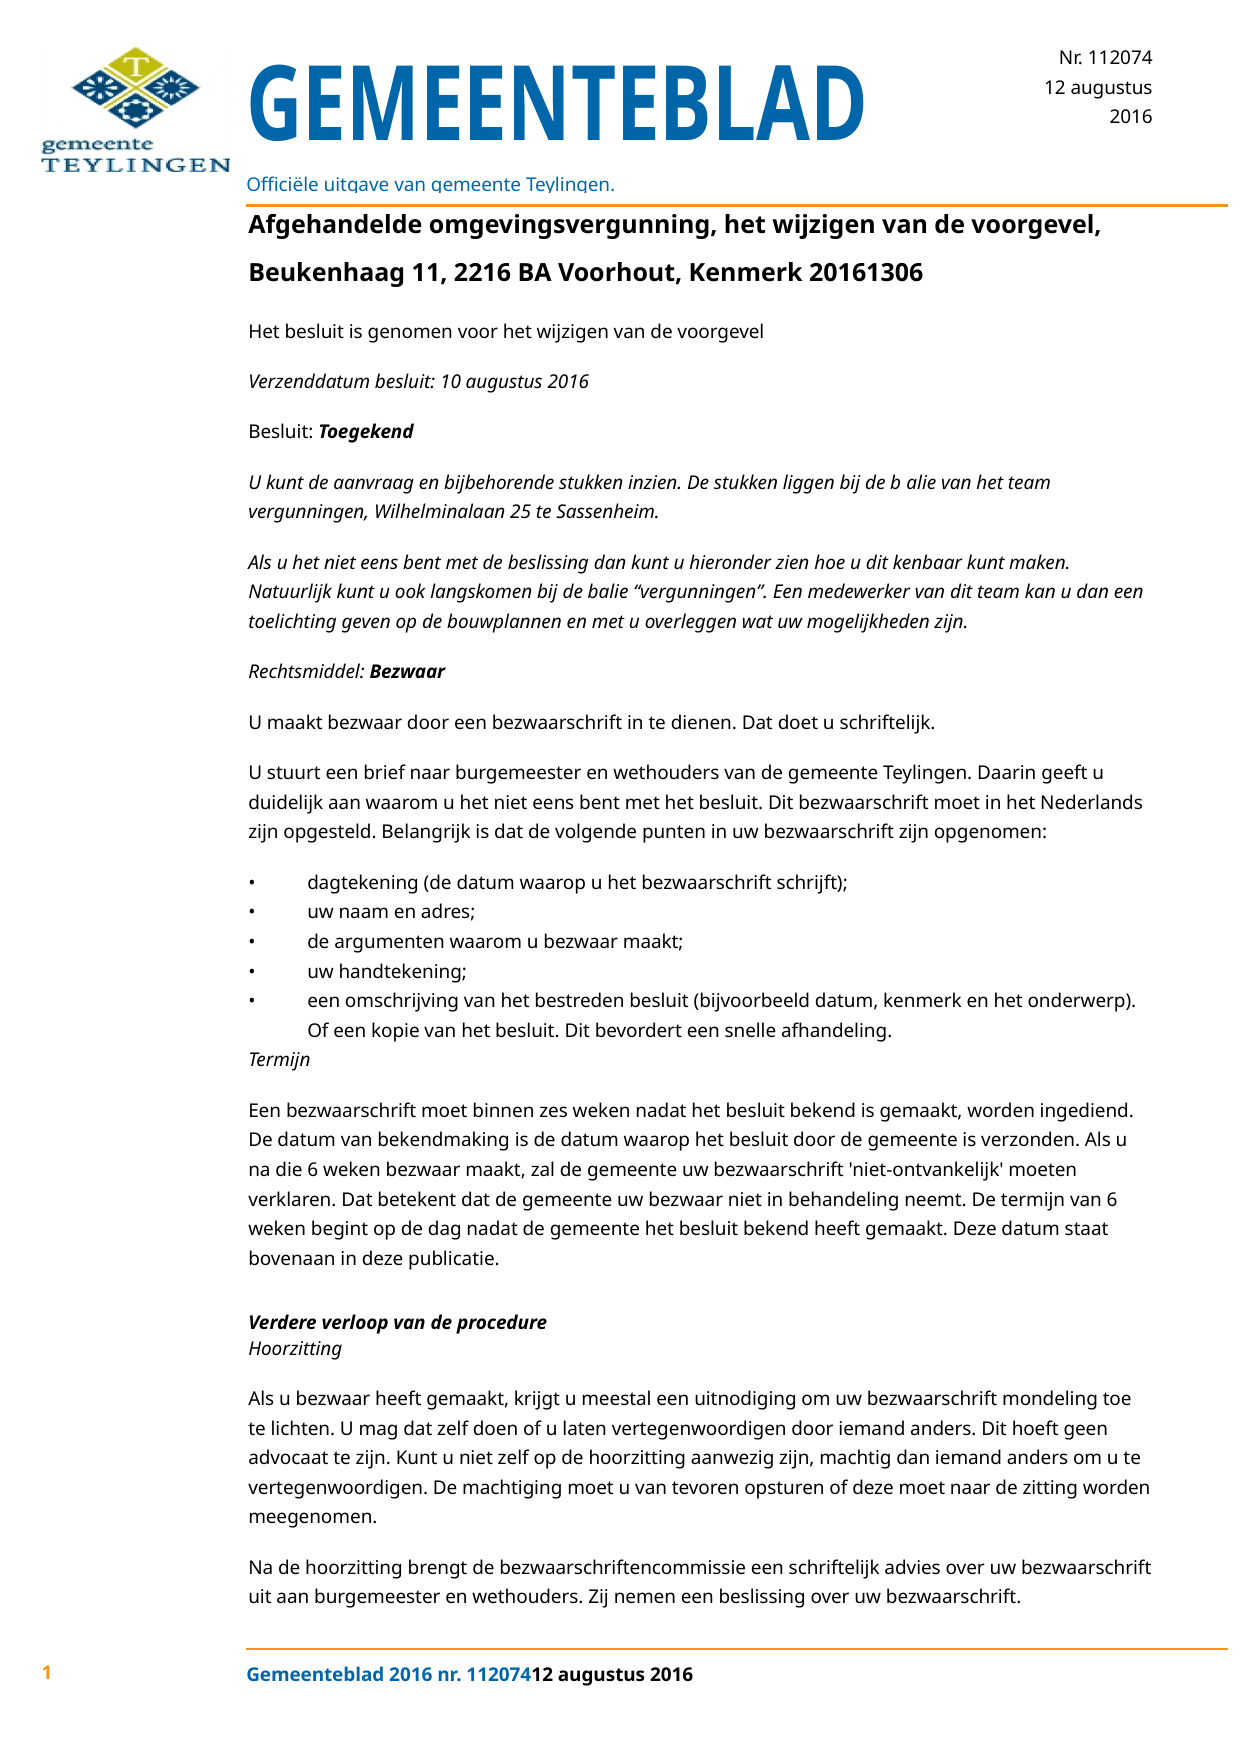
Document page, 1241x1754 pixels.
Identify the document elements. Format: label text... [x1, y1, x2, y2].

text Verzenddatum besluit: 10 augustus 2016 [248, 368, 1152, 394]
text Afgehandelde omgevingsvergunning, het wijzigen van de voorgevel, Beukenhaag 11, 2216 BA Voorhout, Kenmerk 20161306 [248, 207, 1152, 288]
list de argumenten waarom u bezwaar maakt; [248, 928, 1152, 954]
list dagtekening (de datum waarop u het bezwaarschrift schrijft); [248, 869, 1152, 895]
picture [41, 47, 231, 172]
text Termijn [248, 1047, 1152, 1072]
text U kunt de aanvraag en bijbehorende stukken inzien. De stukken liggen bij de b alie van het team vergunningen, Wilhelminalaan 25 te Sassenheim. [248, 469, 1152, 524]
text U maakt bezwaar door een bezwaarschrift in te dienen. Dat doet u schriftelijk. [248, 709, 1152, 735]
text Hoorzitting [248, 1335, 1152, 1360]
text Rechtsmiddel: Bezwaar [248, 659, 1152, 684]
text U stuurt een brief naar burgemeester en wethouders van de gemeente Teylingen. Daarin geeft u duidelijk aan waarom u het niet eens bent met het besluit. Dit bezwaarschrift moet in het Nederlands zijn opgesteld. Belangrijk is dat de volgende punten in uw bezwaarschrift zijn opgenomen: [248, 759, 1152, 844]
list uw naam en adres; [248, 899, 1152, 924]
list een omschrijving van het bestreden besluit (bijvoorbeeld datum, kenmerk en het onderwerp). Of een kopie van het besluit. Dit bevordert een snelle afhandeling. [248, 987, 1152, 1043]
text Na de hoorzitting brengt de bezwaarschriftencommissie een schriftelijk advies over uw bezwaarschrift uit aan burgemeester en wethouders. Zij nemen een beslissing over uw bezwaarschrift. [248, 1554, 1152, 1609]
text Verdere verloop van de procedure [248, 1309, 1152, 1335]
text Besluit: Toegekend [248, 419, 1152, 444]
text Het besluit is genomen voor het wijzigen van de voorgevel [248, 318, 1152, 344]
text Als u bezwaar heeft gemaakt, krijgt u meestal een uitnodiging om uw bezwaarschrift mondeling toe te lichten. U mag dat zelf doen of u laten vertegenwoordigen door iemand anders. Dit hoeft geen advocaat te zijn. Kunt u niet zelf op de hoorzitting aanwezig zijn, machtig dan iemand anders om u te vertegenwoordigen. De machtiging moet u van tevoren opsturen of deze moet naar de zitting worden meegenomen. [248, 1385, 1152, 1529]
text Als u het niet eens bent met de beslissing dan kunt u hieronder zien hoe u dit kenbaar kunt maken. Natuurlijk kunt u ook langskomen bij de balie “vergunningen”. Een medewerker van dit team kan u dan een toelichting geven op de bouwplannen en met u overleggen wat uw mogelijkheden zijn. [248, 549, 1152, 634]
text Een bezwaarschrift moet binnen zes weken nadat het besluit bekend is gemaakt, worden ingediend. De datum van bekendmaking is de datum waarop het besluit door de gemeente is verzonden. Als u na die 6 weken bezwaar maakt, zal de gemeente uw bezwaarschrift 'niet-ontvankelijk' moeten verklaren. Dat betekent dat de gemeente uw bezwaar niet in behandeling neemt. De termijn van 6 weken begint op de dag nadat de gemeente het besluit bekend heeft gemaakt. Deze datum staat bovenaan in deze publicatie. [248, 1097, 1152, 1271]
list uw handtekening; [248, 958, 1152, 984]
